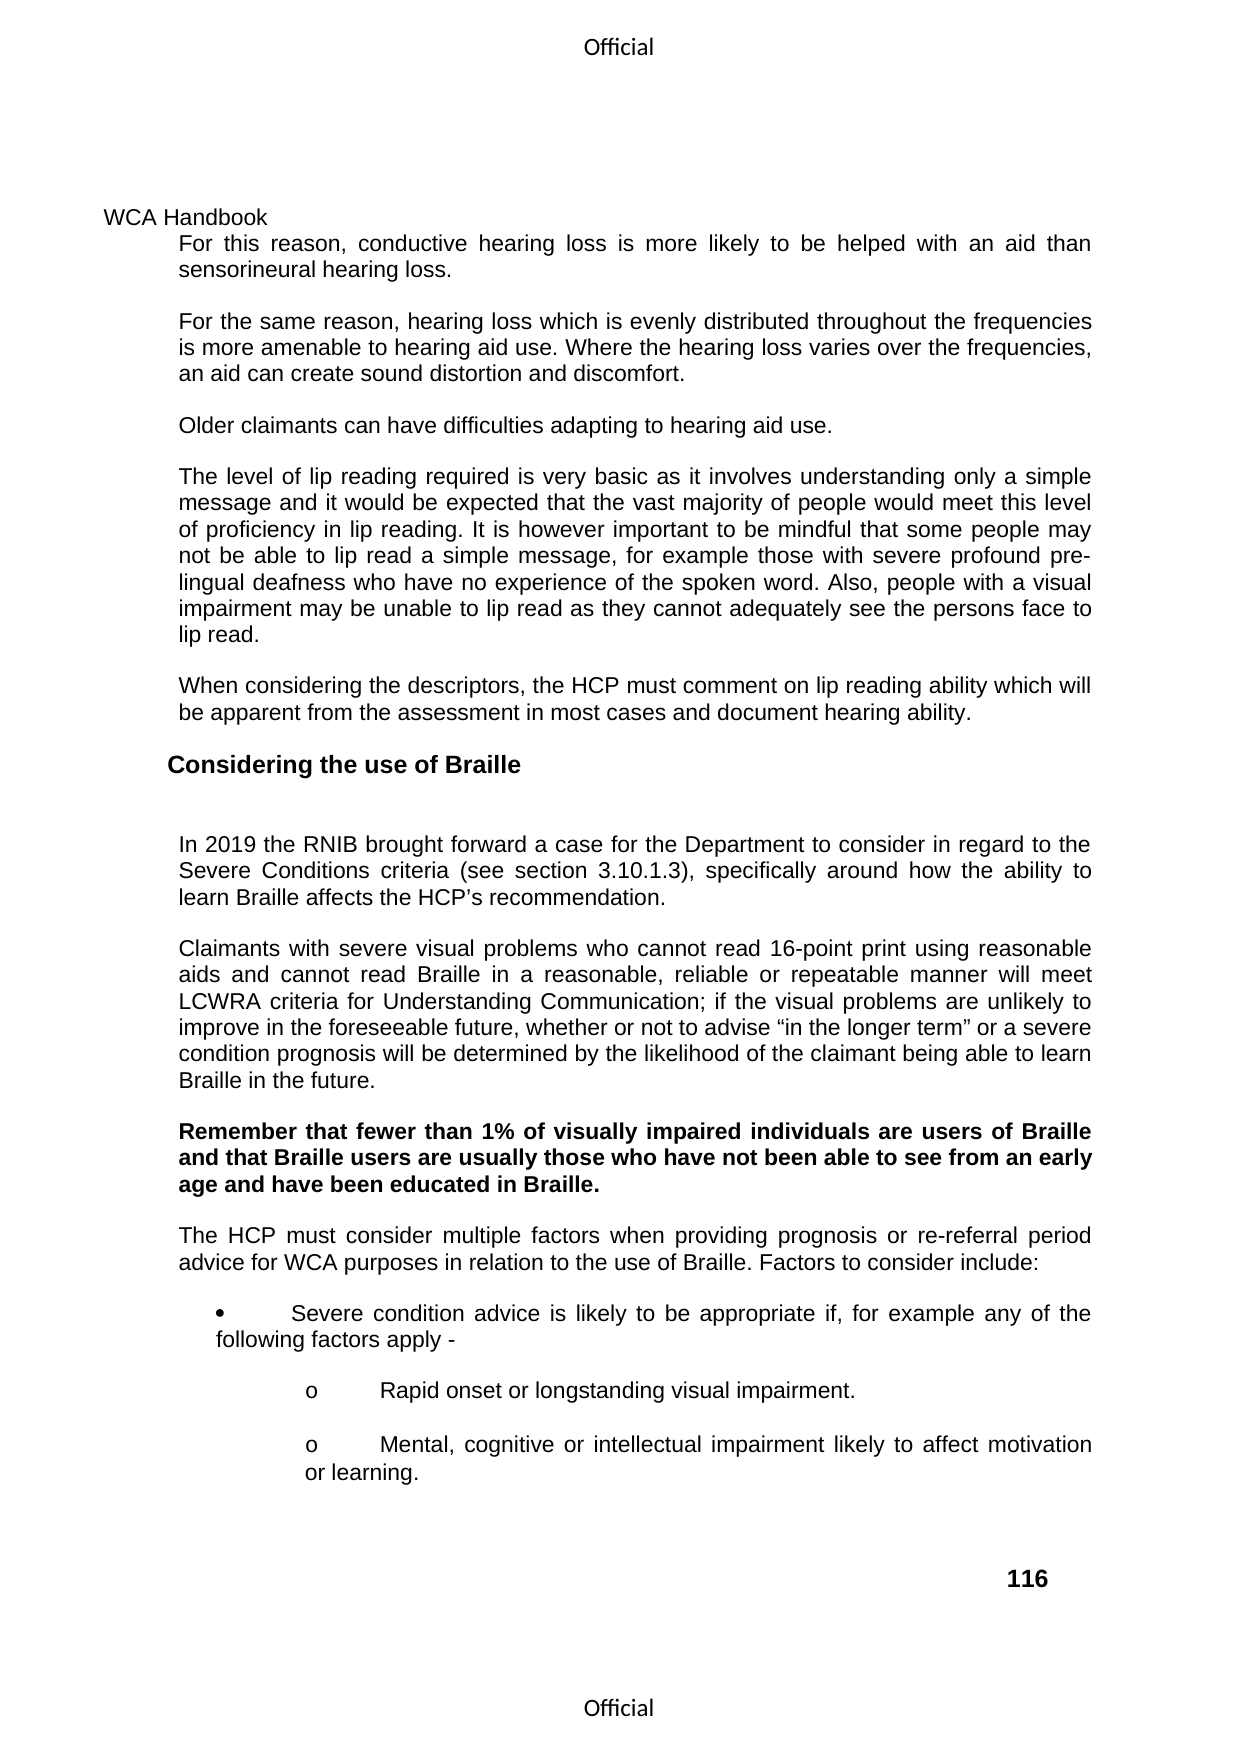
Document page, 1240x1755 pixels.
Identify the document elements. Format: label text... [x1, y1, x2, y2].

list Mental, cognitive or intellectual impairment likely to affect motivation or learning. [304, 1431, 1093, 1486]
text Remember that fewer than 1% of visually impaired individuals are users of Braille and that Braille users are usually those who have not been able to see from an early age and have been educated in Braille. [178, 1118, 1093, 1197]
text Claimants with severe visual problems who cannot read 16-point print using reasonable aids and cannot read Braille in a reasonable, reliable or repeatable manner will meet LCWRA criteria for Understanding Communication; if the visual problems are unlikely to improve in the foreseeable future, whether or not to advise “in the longer term” or a severe condition prognosis will be determined by the likelihood of the claimant being able to learn Braille in the future. [178, 935, 1093, 1093]
text The HCP must consider multiple factors when providing prognosis or re-referral period advice for WCA purposes in relation to the use of Braille. Factors to consider include: [178, 1222, 1093, 1275]
text Older claimants can have difficulties adapting to hearing aid use. [141, 412, 1093, 438]
text When considering the descriptors, the HCP must comment on lip reading ability which will be apparent from the assessment in most cases and document hearing ability. [178, 672, 1093, 725]
text In 2019 the RNIB brought forward a case for the Department to consider in regard to the Severe Conditions criteria (see section 3.10.1.3), specifically around how the ability to learn Braille affects the HCP’s recommendation. [178, 831, 1093, 910]
list Severe condition advice is likely to be appropriate if, for example any of the following factors apply - [216, 1300, 1093, 1352]
text Considering the use of Braille [103, 750, 1211, 779]
list Rapid onset or longstanding visual impairment. [304, 1377, 1093, 1406]
text For the same reason, hearing loss which is evenly distributed throughout the frequencies is more amenable to hearing aid use. Where the hearing loss varies over the frequencies, an aid can create sound distortion and discomfort. [178, 308, 1093, 387]
text For this reason, conductive hearing loss is more likely to be helped with an aid than sensorineural hearing loss. [178, 230, 1093, 283]
text The level of lip reading required is very basic as it involves understanding only a simple message and it would be expected that the vast majority of people would meet this level of proficiency in lip reading. It is however important to be mindful that some people may not be able to lip read a simple message, for example those with severe profound pre-lingual deafness who have no experience of the spoken word. Also, people with a visual impairment may be unable to lip read as they cannot adequately see the persons face to lip read. [178, 463, 1093, 647]
